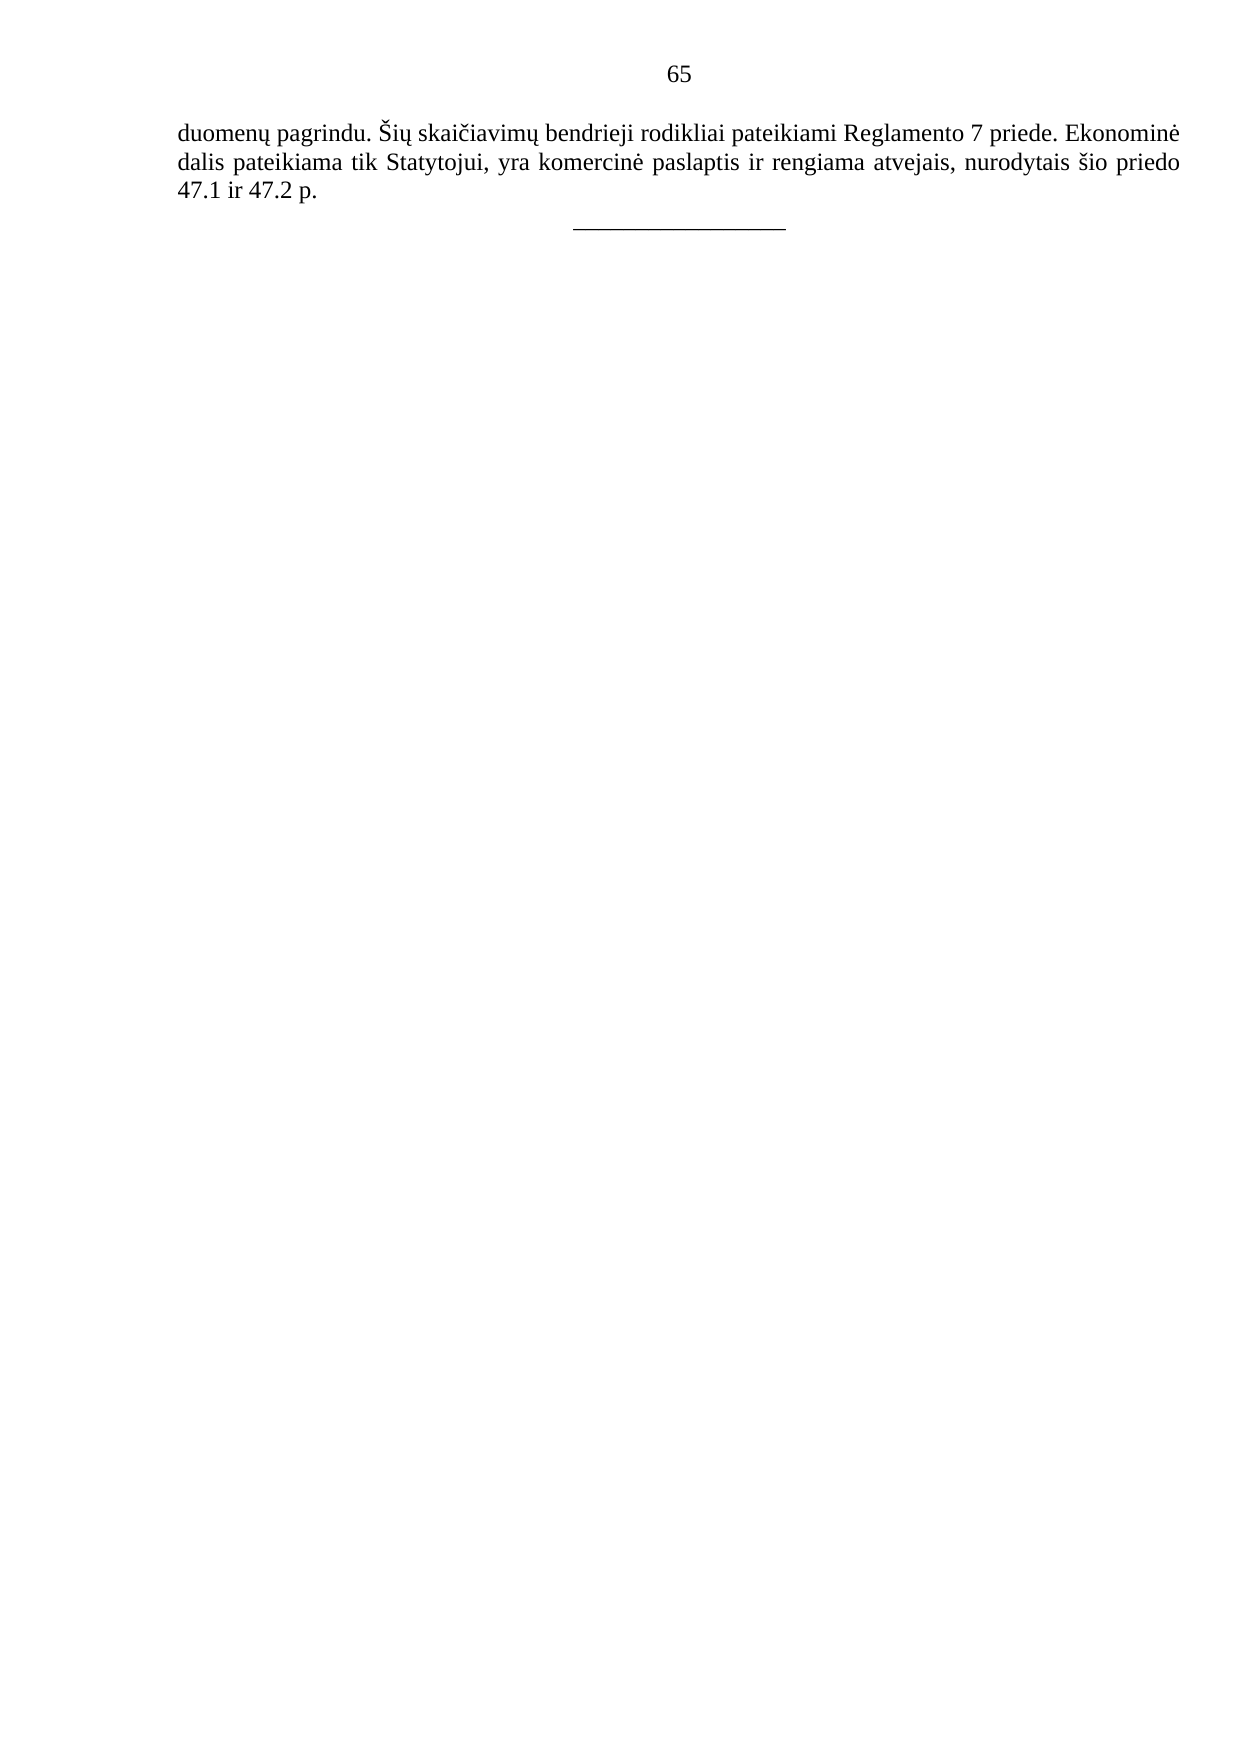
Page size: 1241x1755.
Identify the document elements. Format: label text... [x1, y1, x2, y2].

text duomenų pagrindu. Šių skaičiavimų bendrieji rodikliai pateikiami Reglamento 7 priede. Ekonominė dalis pateikiama tik Statytojui, yra komercinė paslaptis ir rengiama atvejais, nurodytais šio priedo 47.1 ir 47.2 p. [177, 118, 1181, 204]
text _________________ [177, 204, 1181, 233]
